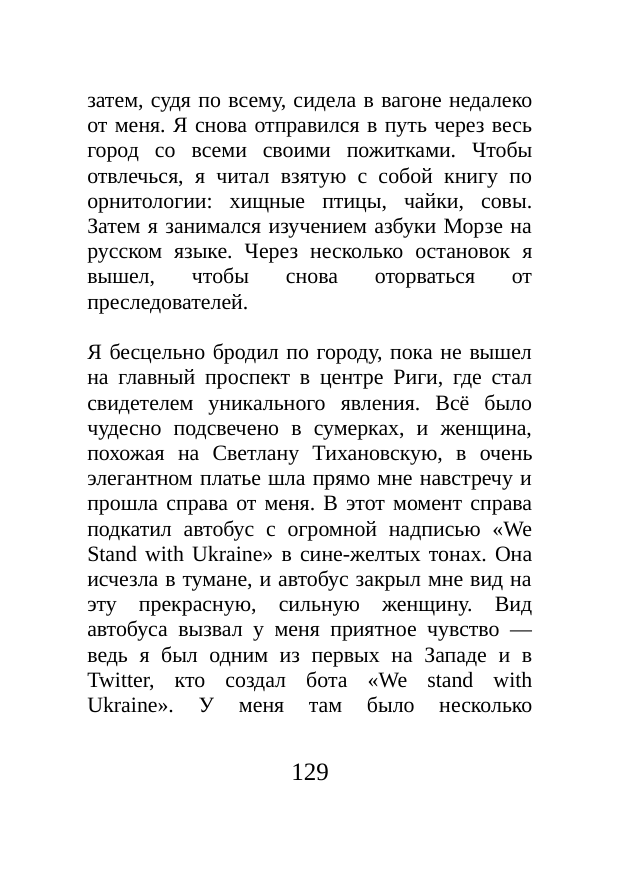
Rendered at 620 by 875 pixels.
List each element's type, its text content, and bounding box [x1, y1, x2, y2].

text Я бесцельно бродил по городу, пока не вышел на главный проспект в центре Риги, где стал свидетелем уникального явления. Всё было чудесно подсвечено в сумерках, и женщина, похожая на Светлану Тихановскую, в очень элегантном платье шла прямо мне навстречу и прошла справа от меня. В этот момент справа подкатил автобус с огромной надписью «We Stand with Ukraine» в сине-желтых тонах. Она исчезла в тумане, и автобус закрыл мне вид на эту прекрасную, сильную женщину. Вид автобуса вызвал у меня приятное чувство — ведь я был одним из первых на Западе и в Twitter, кто создал бота «We stand with Ukraine». У меня там было несколько [87, 339, 532, 717]
text затем, судя по всему, сидела в вагоне недалеко от меня. Я снова отправился в путь через весь город со всеми своими пожитками. Чтобы отвлечься, я читал взятую с собой книгу по орнитологии: хищные птицы, чайки, совы. Затем я занимался изучением азбуки Морзе на русском языке. Через несколько остановок я вышел, чтобы снова оторваться от преследователей. [87, 87, 532, 314]
